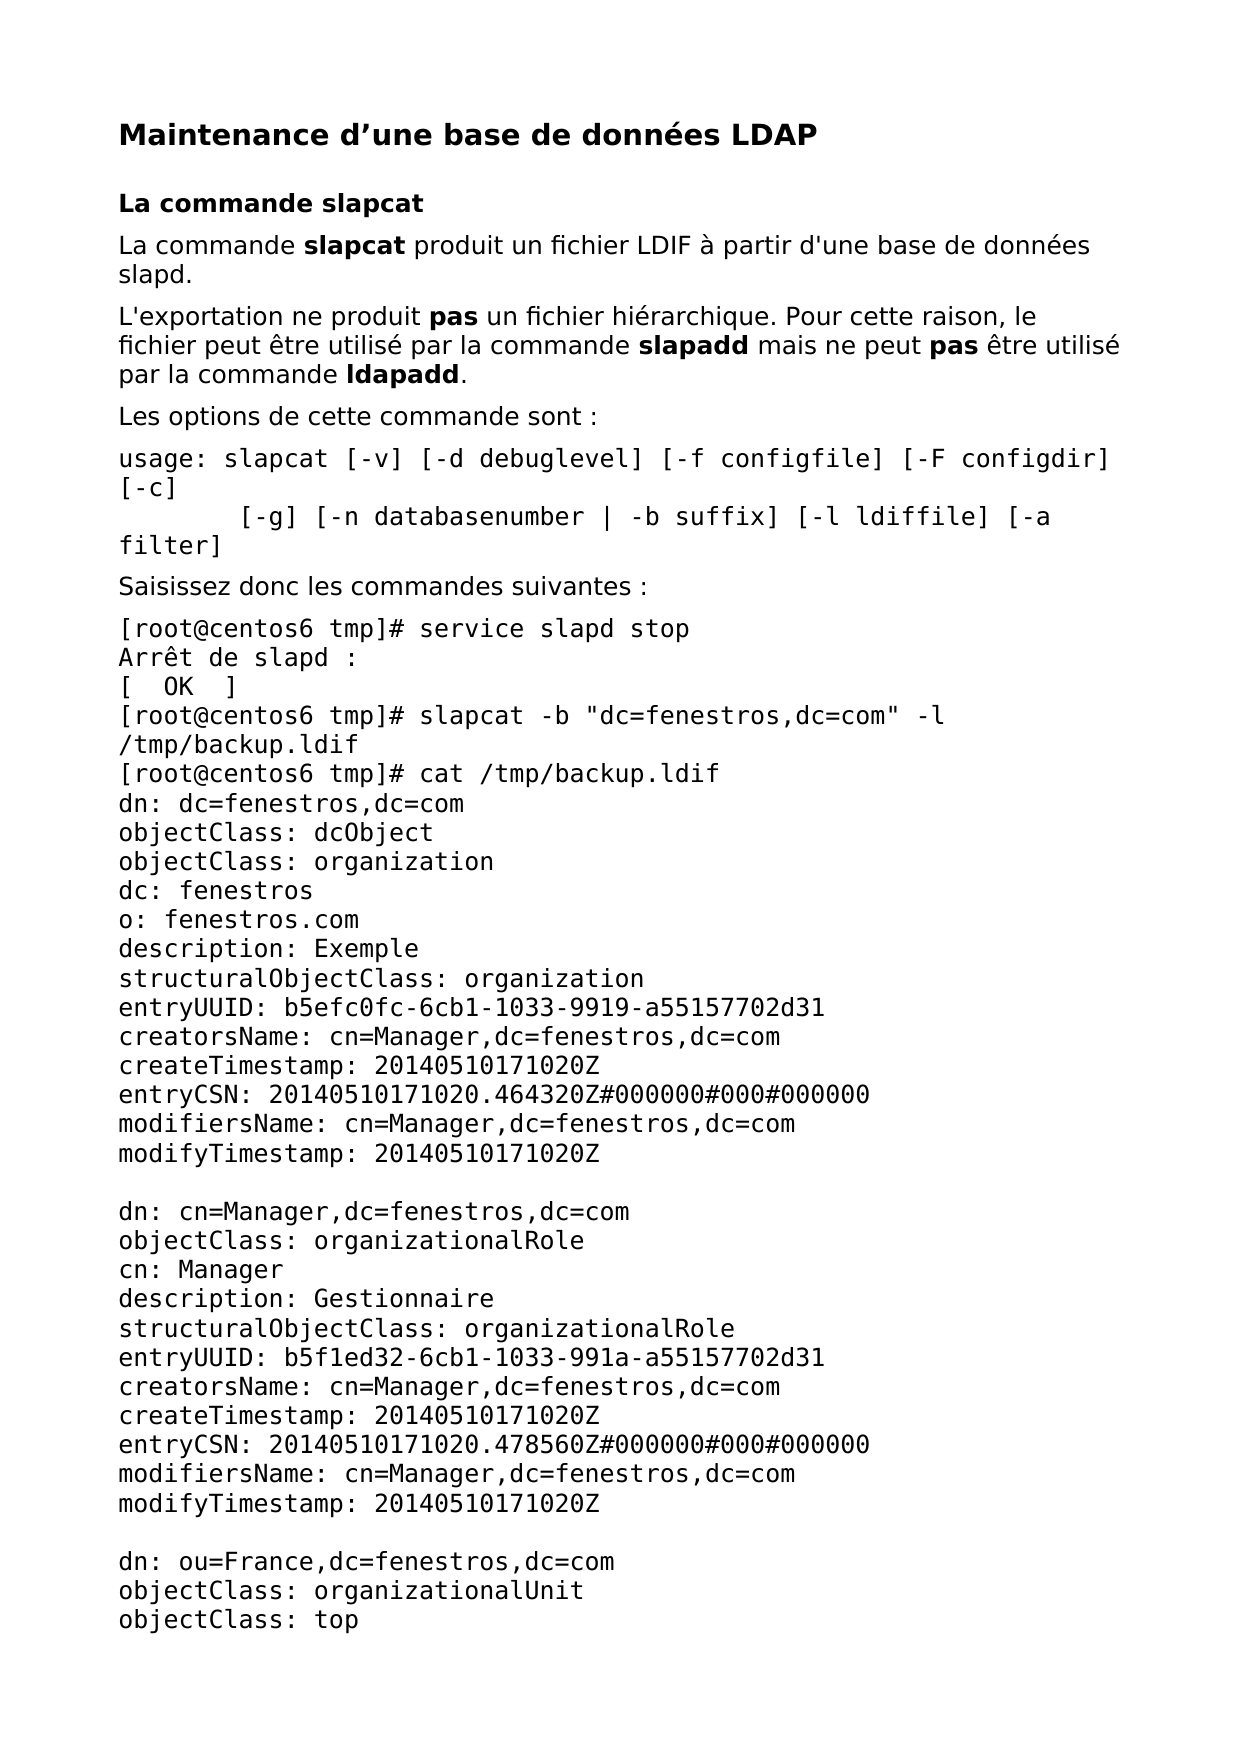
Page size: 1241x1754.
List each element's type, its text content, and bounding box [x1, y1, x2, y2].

text [root@centos6 tmp]# service slapd stop Arrêt de slapd : [ OK ] [root@centos6 tmp]# slapcat -b "dc=fenestros,dc=com" -l /tmp/backup.ldif [root@centos6 tmp]# cat /tmp/backup.ldif dn: dc=fenestros,dc=com objectClass: dcObject objectClass: organization dc: fenestros o: fenestros.com description: Exemple structuralObjectClass: organization entryUUID: b5efc0fc-6cb1-1033-9919-a55157702d31 creatorsName: cn=Manager,dc=fenestros,dc=com createTimestamp: 20140510171020Z entryCSN: 20140510171020.464320Z#000000#000#000000 modifiersName: cn=Manager,dc=fenestros,dc=com modifyTimestamp: 20140510171020Z dn: cn=Manager,dc=fenestros,dc=com objectClass: organizationalRole cn: Manager description: Gestionnaire structuralObjectClass: organizationalRole entryUUID: b5f1ed32-6cb1-1033-991a-a55157702d31 creatorsName: cn=Manager,dc=fenestros,dc=com createTimestamp: 20140510171020Z entryCSN: 20140510171020.478560Z#000000#000#000000 modifiersName: cn=Manager,dc=fenestros,dc=com modifyTimestamp: 20140510171020Z dn: ou=France,dc=fenestros,dc=com objectClass: organizationalUnit objectClass: top [118, 614, 1122, 1635]
text Saisissez donc les commandes suivantes : [118, 572, 1122, 601]
text Les options de cette commande sont : [118, 402, 1122, 431]
text usage: slapcat [-v] [-d debuglevel] [-f configfile] [-F configdir] [-c] [-g] [-n databasenumber | -b suffix] [-l ldiffile] [-a filter] [118, 444, 1122, 560]
subtitle Maintenance d’une base de données LDAP [118, 118, 1122, 152]
text L'exportation ne produit pas un fichier hiérarchique. Pour cette raison, le fichier peut être utilisé par la commande slapadd mais ne peut pas être utilisé par la commande ldapadd. [118, 302, 1122, 389]
subtitle La commande slapcat [118, 189, 1122, 219]
text La commande slapcat produit un fichier LDIF à partir d'une base de données slapd. [118, 231, 1122, 289]
